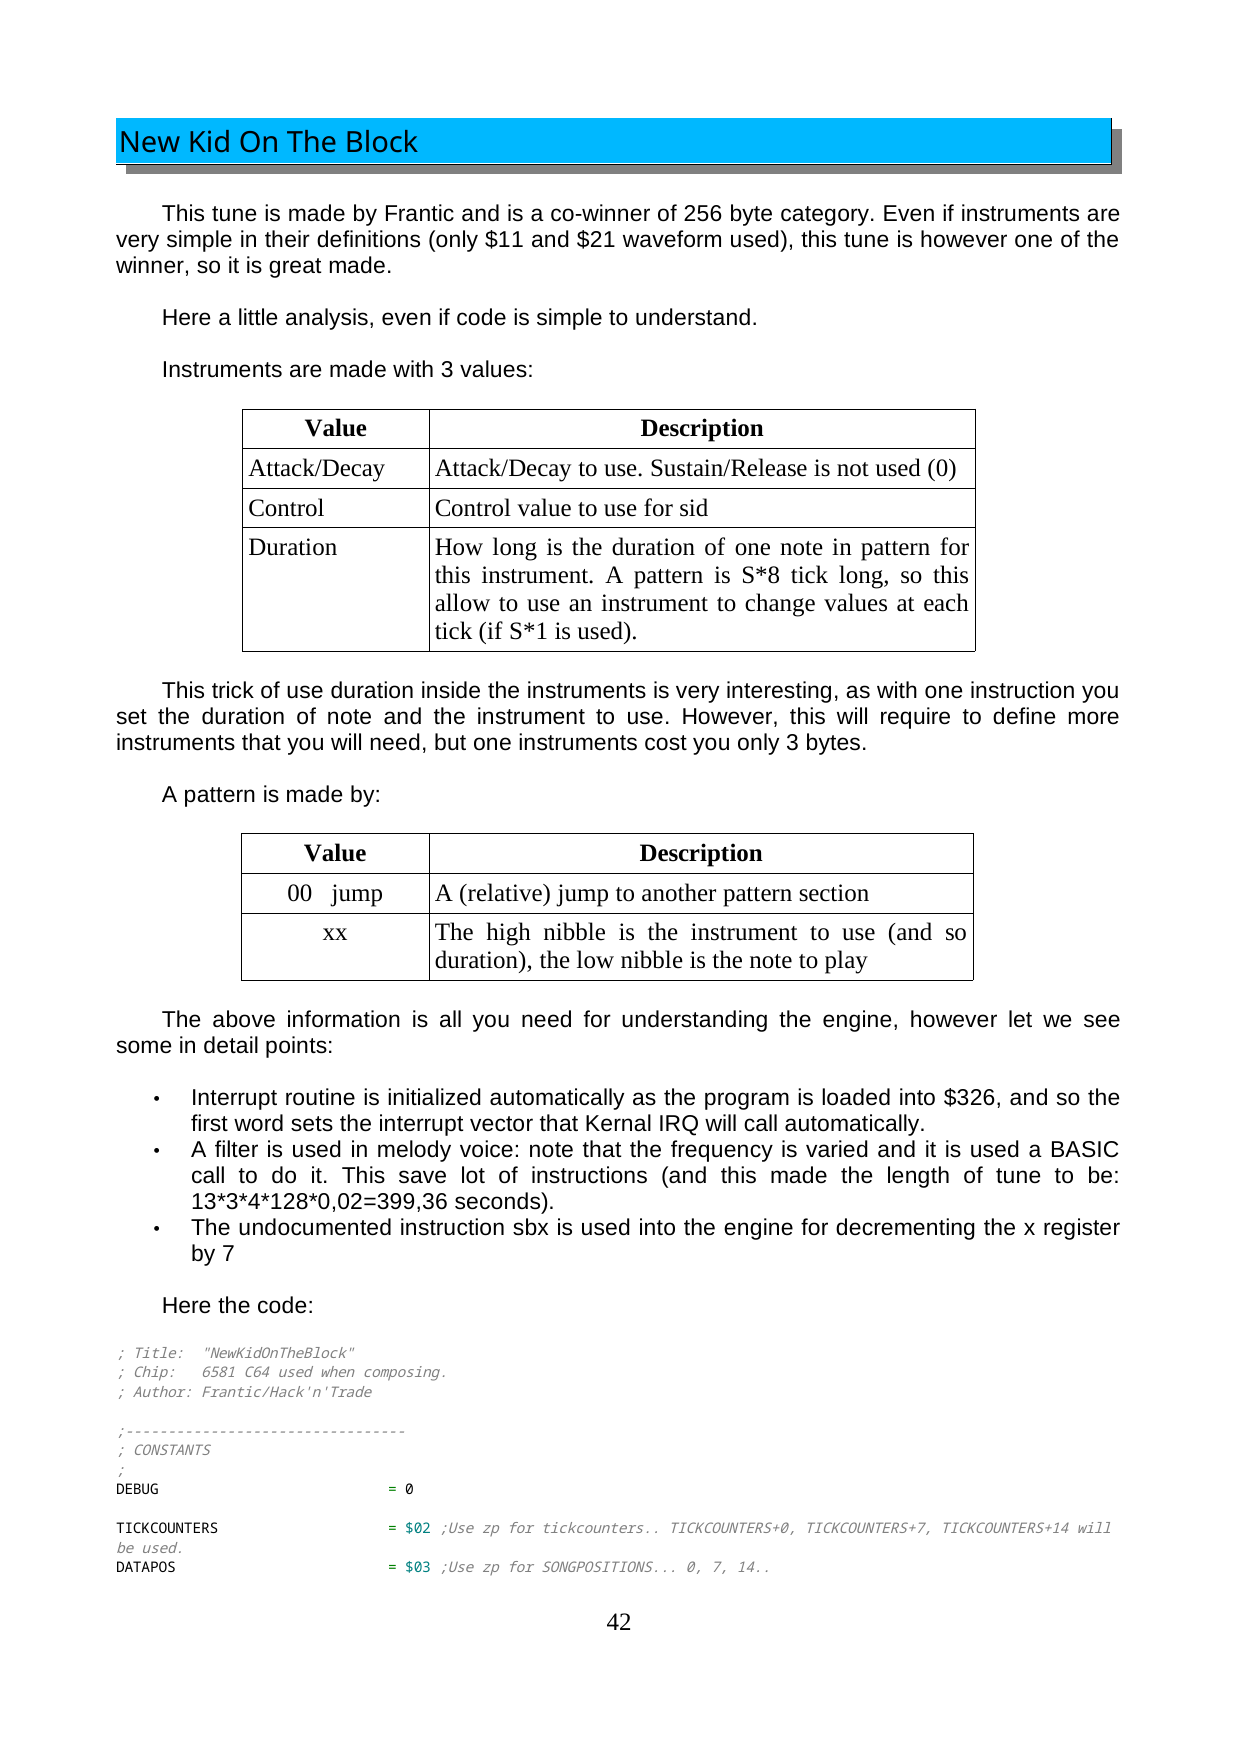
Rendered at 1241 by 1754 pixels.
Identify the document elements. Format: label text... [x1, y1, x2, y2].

table_cell How long is the duration of one note in pattern for this instrument. A pattern is S*8 tick long, so this allow to use an instrument to change values at each tick (if S*1 is used). [430, 528, 975, 651]
text DEBUG = 0 [116, 1479, 1122, 1498]
list Interrupt routine is initialized automatically as the program is loaded into $326, and so the first word sets the interrupt vector that Kernal IRQ will call automatically. [153, 1084, 1122, 1136]
text Here the code: [116, 1293, 1122, 1319]
text TICKCOUNTERS = $02 ;Use zp for tickcounters.. TICKCOUNTERS+0, TICKCOUNTERS+7, TICKCOUNTERS+14 will be used. [116, 1518, 1122, 1557]
table_header Description [430, 410, 975, 448]
table_cell A (relative) jump to another pattern section [430, 874, 973, 913]
text This tune is made by Frantic and is a co-winner of 256 byte category. Even if instruments are very simple in their definitions (only $11 and $21 waveform used), this tune is however one of the winner, so it is great made. [116, 200, 1122, 278]
table_header Description [430, 834, 973, 873]
table_header Value [242, 834, 429, 873]
text A pattern is made by: [116, 781, 1122, 807]
text This trick of use duration inside the instruments is very interesting, as with one instruction you set the duration of note and the instrument to use. However, this will require to define more instruments that you will need, but one instruments cost you only 3 bytes. [116, 677, 1122, 755]
text ; CONSTANTS [116, 1440, 1122, 1459]
text ;--------------------------------- [116, 1421, 1122, 1440]
table_cell Control [243, 489, 429, 527]
text ; Chip: 6581 C64 used when composing. [116, 1362, 1122, 1382]
text ; Author: Frantic/Hack'n'Trade [116, 1382, 1122, 1401]
text ; [116, 1459, 1122, 1479]
table_header Value [243, 410, 429, 448]
text The above information is all you need for understanding the engine, however let we see some in detail points: [116, 1006, 1122, 1058]
table_cell 00 jump [242, 874, 429, 913]
table_cell The high nibble is the instrument to use (and so duration), the low nibble is the note to play [430, 914, 973, 980]
list A filter is used in melody voice: note that the frequency is varied and it is used a BASIC call to do it. This save lot of instructions (and this made the length of tune to be: 13*3*4*128*0,02=399,36 seconds). [153, 1136, 1122, 1214]
text Here a little analysis, even if code is simple to understand. [116, 304, 1122, 330]
text ; Title: "NewKidOnTheBlock" [116, 1343, 1122, 1362]
table_cell Control value to use for sid [430, 489, 975, 527]
table_cell Attack/Decay to use. Sustain/Release is not used (0) [430, 449, 975, 488]
list The undocumented instruction sbx is used into the engine for decrementing the x register by 7 [153, 1214, 1122, 1267]
table_cell Duration [243, 528, 429, 651]
text DATAPOS = $03 ;Use zp for SONGPOSITIONS... 0, 7, 14.. [116, 1557, 1122, 1576]
text New Kid On The Block [116, 118, 1111, 163]
text Instruments are made with 3 values: [116, 356, 1122, 382]
table_cell Attack/Decay [243, 449, 429, 488]
table_cell xx [242, 914, 429, 980]
